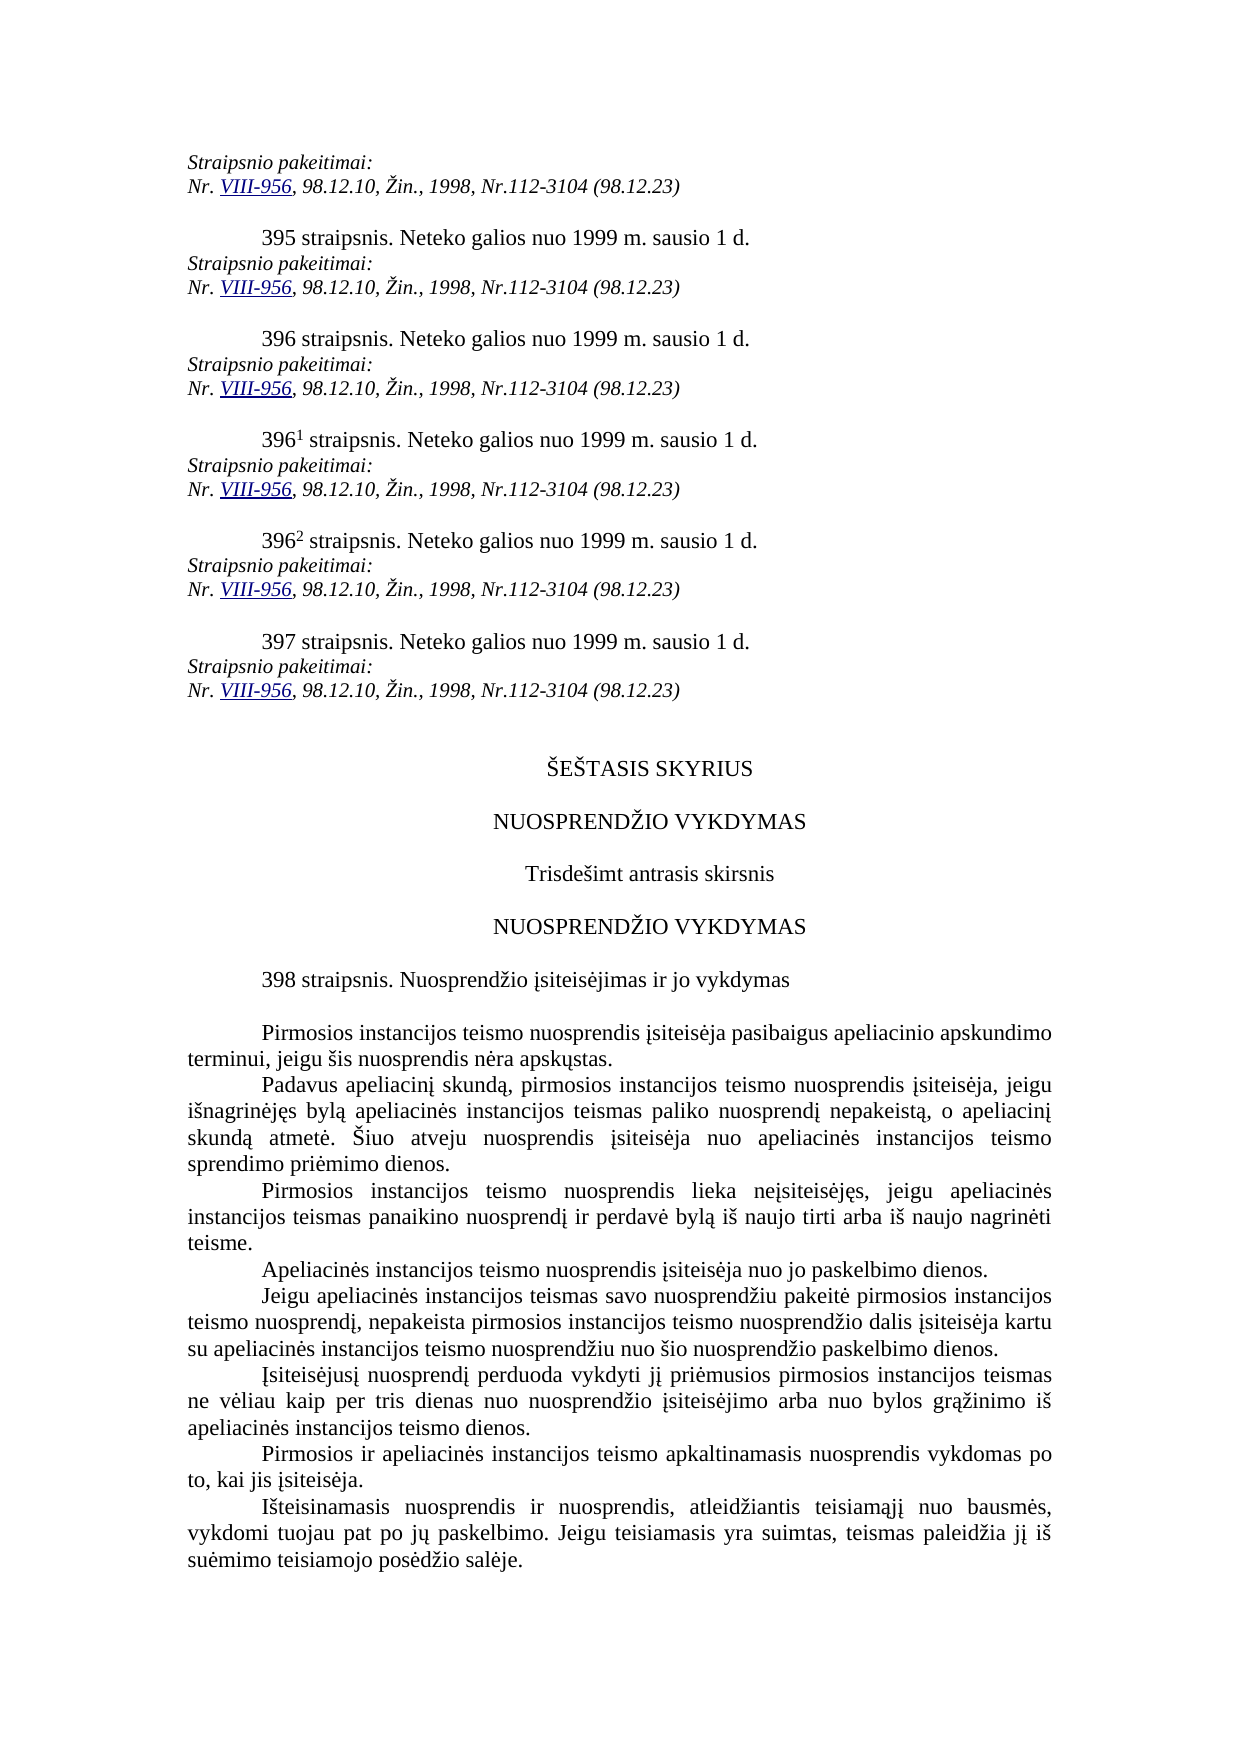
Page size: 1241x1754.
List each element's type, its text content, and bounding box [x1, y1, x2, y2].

text Straipsnio pakeitimai: [187, 352, 1053, 376]
text Nr. VIII-956, 98.12.10, Žin., 1998, Nr.112-3104 (98.12.23) [187, 174, 1053, 198]
text Pirmosios instancijos teismo nuosprendis lieka neįsiteisėjęs, jeigu apeliacinės instancijos teismas panaikino nuosprendį ir perdavė bylą iš naujo tirti arba iš naujo nagrinėti teisme. [187, 1177, 1053, 1256]
text Straipsnio pakeitimai: [187, 654, 1053, 678]
text Nr. VIII-956, 98.12.10, Žin., 1998, Nr.112-3104 (98.12.23) [187, 275, 1053, 299]
text 3962 straipsnis. Neteko galios nuo 1999 m. sausio 1 d. [187, 527, 1053, 553]
text NUOSPRENDŽIO VYKDYMAS [187, 913, 1053, 939]
text Nr. VIII-956, 98.12.10, Žin., 1998, Nr.112-3104 (98.12.23) [187, 477, 1053, 501]
text Straipsnio pakeitimai: [187, 150, 1053, 174]
text 396 straipsnis. Neteko galios nuo 1999 m. sausio 1 d. [187, 325, 1053, 352]
text Pirmosios ir apeliacinės instancijos teismo apkaltinamasis nuosprendis vykdomas po to, kai jis įsiteisėja. [187, 1440, 1053, 1493]
text 395 straipsnis. Neteko galios nuo 1999 m. sausio 1 d. [187, 224, 1053, 251]
text 3961 straipsnis. Neteko galios nuo 1999 m. sausio 1 d. [187, 426, 1053, 452]
text Įsiteisėjusį nuosprendį perduoda vykdyti jį priėmusios pirmosios instancijos teismas ne vėliau kaip per tris dienas nuo nuosprendžio įsiteisėjimo arba nuo bylos grąžinimo iš apeliacinės instancijos teismo dienos. [187, 1361, 1053, 1440]
text 397 straipsnis. Neteko galios nuo 1999 m. sausio 1 d. [187, 628, 1053, 654]
text Straipsnio pakeitimai: [187, 553, 1053, 577]
text NUOSPRENDŽIO VYKDYMAS [187, 808, 1053, 834]
text Straipsnio pakeitimai: [187, 452, 1053, 477]
text Nr. VIII-956, 98.12.10, Žin., 1998, Nr.112-3104 (98.12.23) [187, 577, 1053, 601]
text 398 straipsnis. Nuosprendžio įsiteisėjimas ir jo vykdymas [187, 966, 1053, 992]
text Padavus apeliacinį skundą, pirmosios instancijos teismo nuosprendis įsiteisėja, jeigu išnagrinėjęs bylą apeliacinės instancijos teismas paliko nuosprendį nepakeistą, o apeliacinį skundą atmetė. Šiuo atveju nuosprendis įsiteisėja nuo apeliacinės instancijos teismo sprendimo priėmimo dienos. [187, 1071, 1053, 1177]
text Pirmosios instancijos teismo nuosprendis įsiteisėja pasibaigus apeliacinio apskundimo terminui, jeigu šis nuosprendis nėra apskųstas. [187, 1018, 1053, 1071]
text Nr. VIII-956, 98.12.10, Žin., 1998, Nr.112-3104 (98.12.23) [187, 678, 1053, 702]
text ŠEŠTASIS SKYRIUS [187, 755, 1053, 781]
text Straipsnio pakeitimai: [187, 251, 1053, 275]
text Jeigu apeliacinės instancijos teismas savo nuosprendžiu pakeitė pirmosios instancijos teismo nuosprendį, nepakeista pirmosios instancijos teismo nuosprendžio dalis įsiteisėja kartu su apeliacinės instancijos teismo nuosprendžiu nuo šio nuosprendžio paskelbimo dienos. [187, 1282, 1053, 1361]
text Išteisinamasis nuosprendis ir nuosprendis, atleidžiantis teisiamąjį nuo bausmės, vykdomi tuojau pat po jų paskelbimo. Jeigu teisiamasis yra suimtas, teismas paleidžia jį iš suėmimo teisiamojo posėdžio salėje. [187, 1493, 1053, 1572]
text Trisdešimt antrasis skirsnis [187, 860, 1053, 887]
text Apeliacinės instancijos teismo nuosprendis įsiteisėja nuo jo paskelbimo dienos. [187, 1256, 1053, 1282]
text Nr. VIII-956, 98.12.10, Žin., 1998, Nr.112-3104 (98.12.23) [187, 376, 1053, 400]
